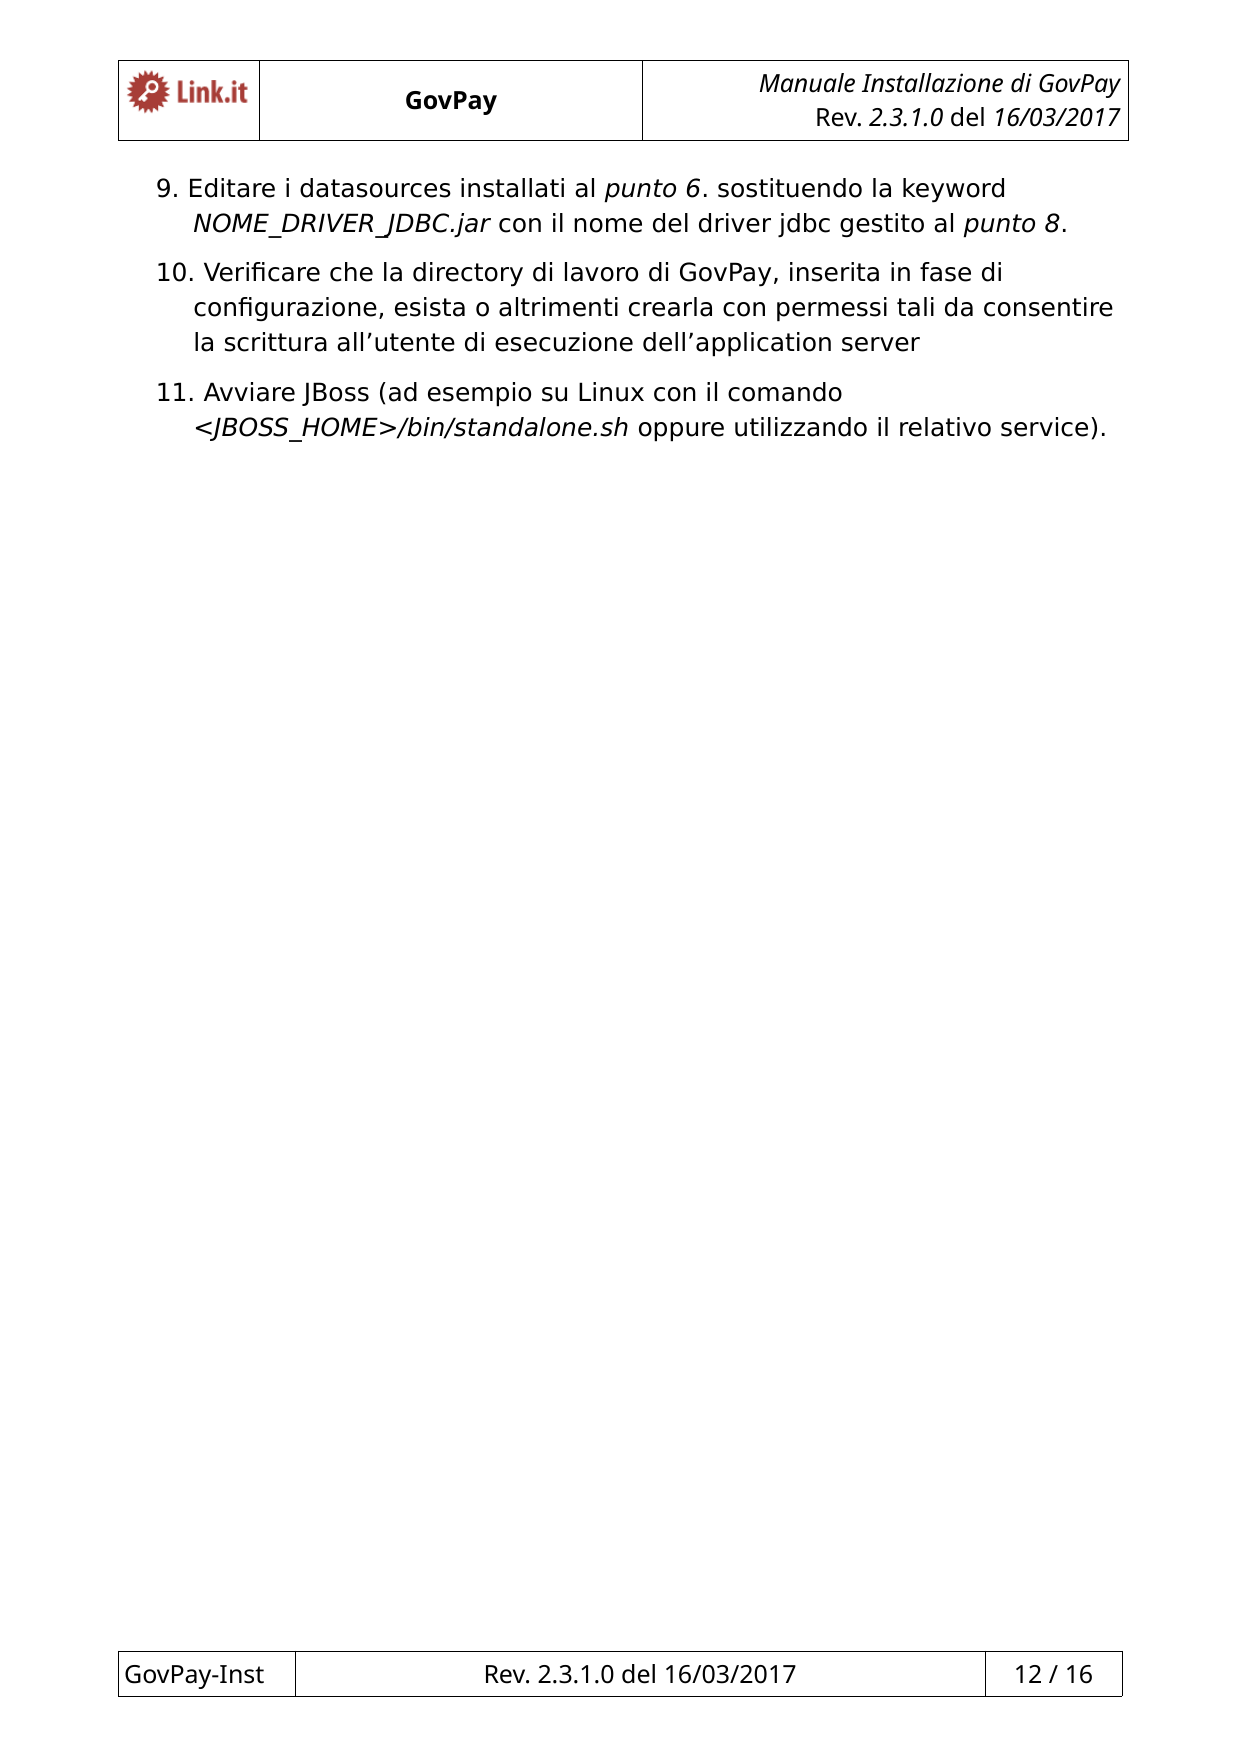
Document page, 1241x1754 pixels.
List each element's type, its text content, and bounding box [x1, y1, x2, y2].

list Avviare JBoss (ad esempio su Linux con il comando <JBOSS_HOME>/bin/standalone.sh oppure utilizzando il relativo service). [156, 378, 1122, 442]
list Verificare che la directory di lavoro di GovPay, inserita in fase di configurazione, esista o altrimenti crearla con permessi tali da consentire la scrittura all’utente di esecuzione dell’application server [156, 258, 1122, 357]
picture [123, 65, 254, 119]
list Editare i datasources installati al punto 6. sostituendo la keyword NOME_DRIVER_JDBC.jar con il nome del driver jdbc gestito al punto 8. [156, 174, 1122, 238]
